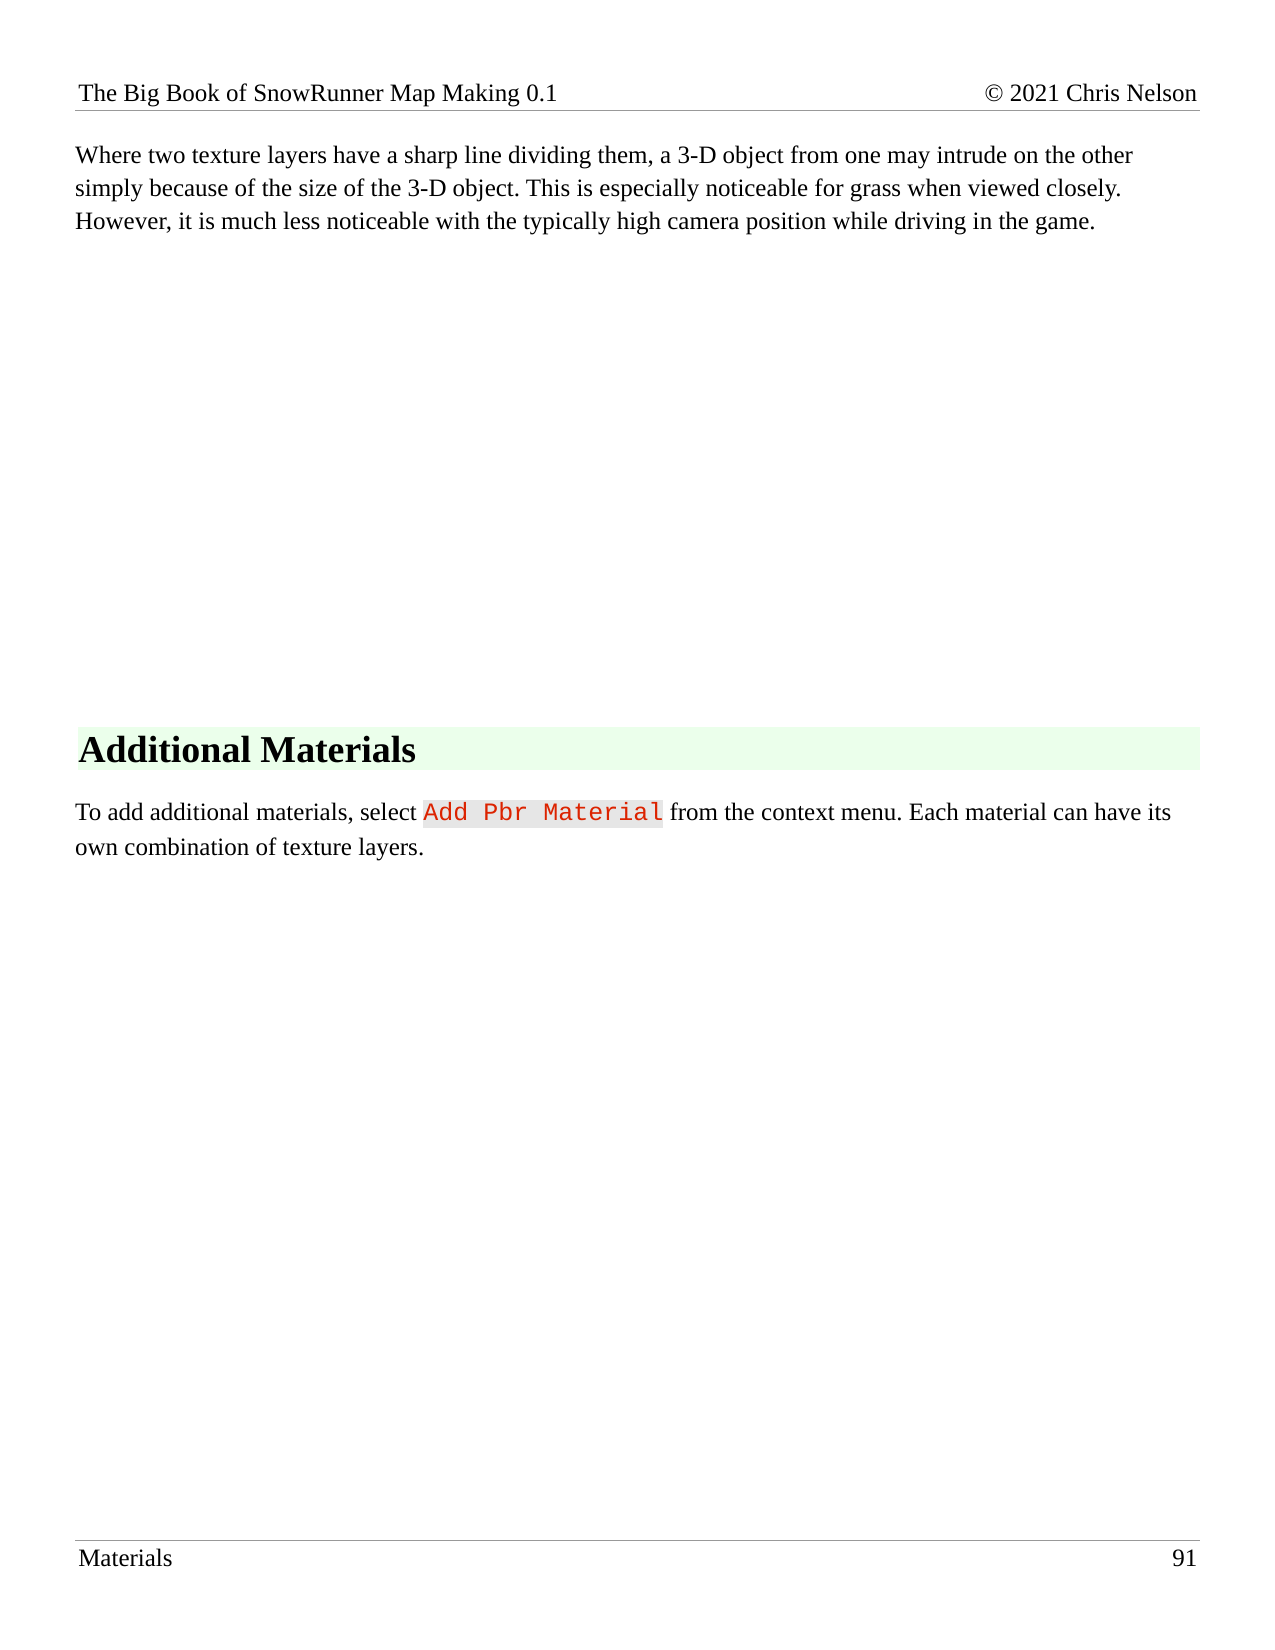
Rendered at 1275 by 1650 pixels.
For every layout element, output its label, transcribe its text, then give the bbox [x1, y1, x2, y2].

text Where two texture layers have a sharp line dividing them, a 3‑D object from one may intrude on the other simply because of the size of the 3‑D object. This is especially noticeable for grass when viewed closely. However, it is much less noticeable with the typically high camera position while driving in the game. [75, 140, 1200, 235]
subtitle Additional Materials [78, 727, 1200, 770]
text To add additional materials, select Add Pbr Material from the context menu. Each material can have its own combination of texture layers. [75, 797, 1200, 861]
